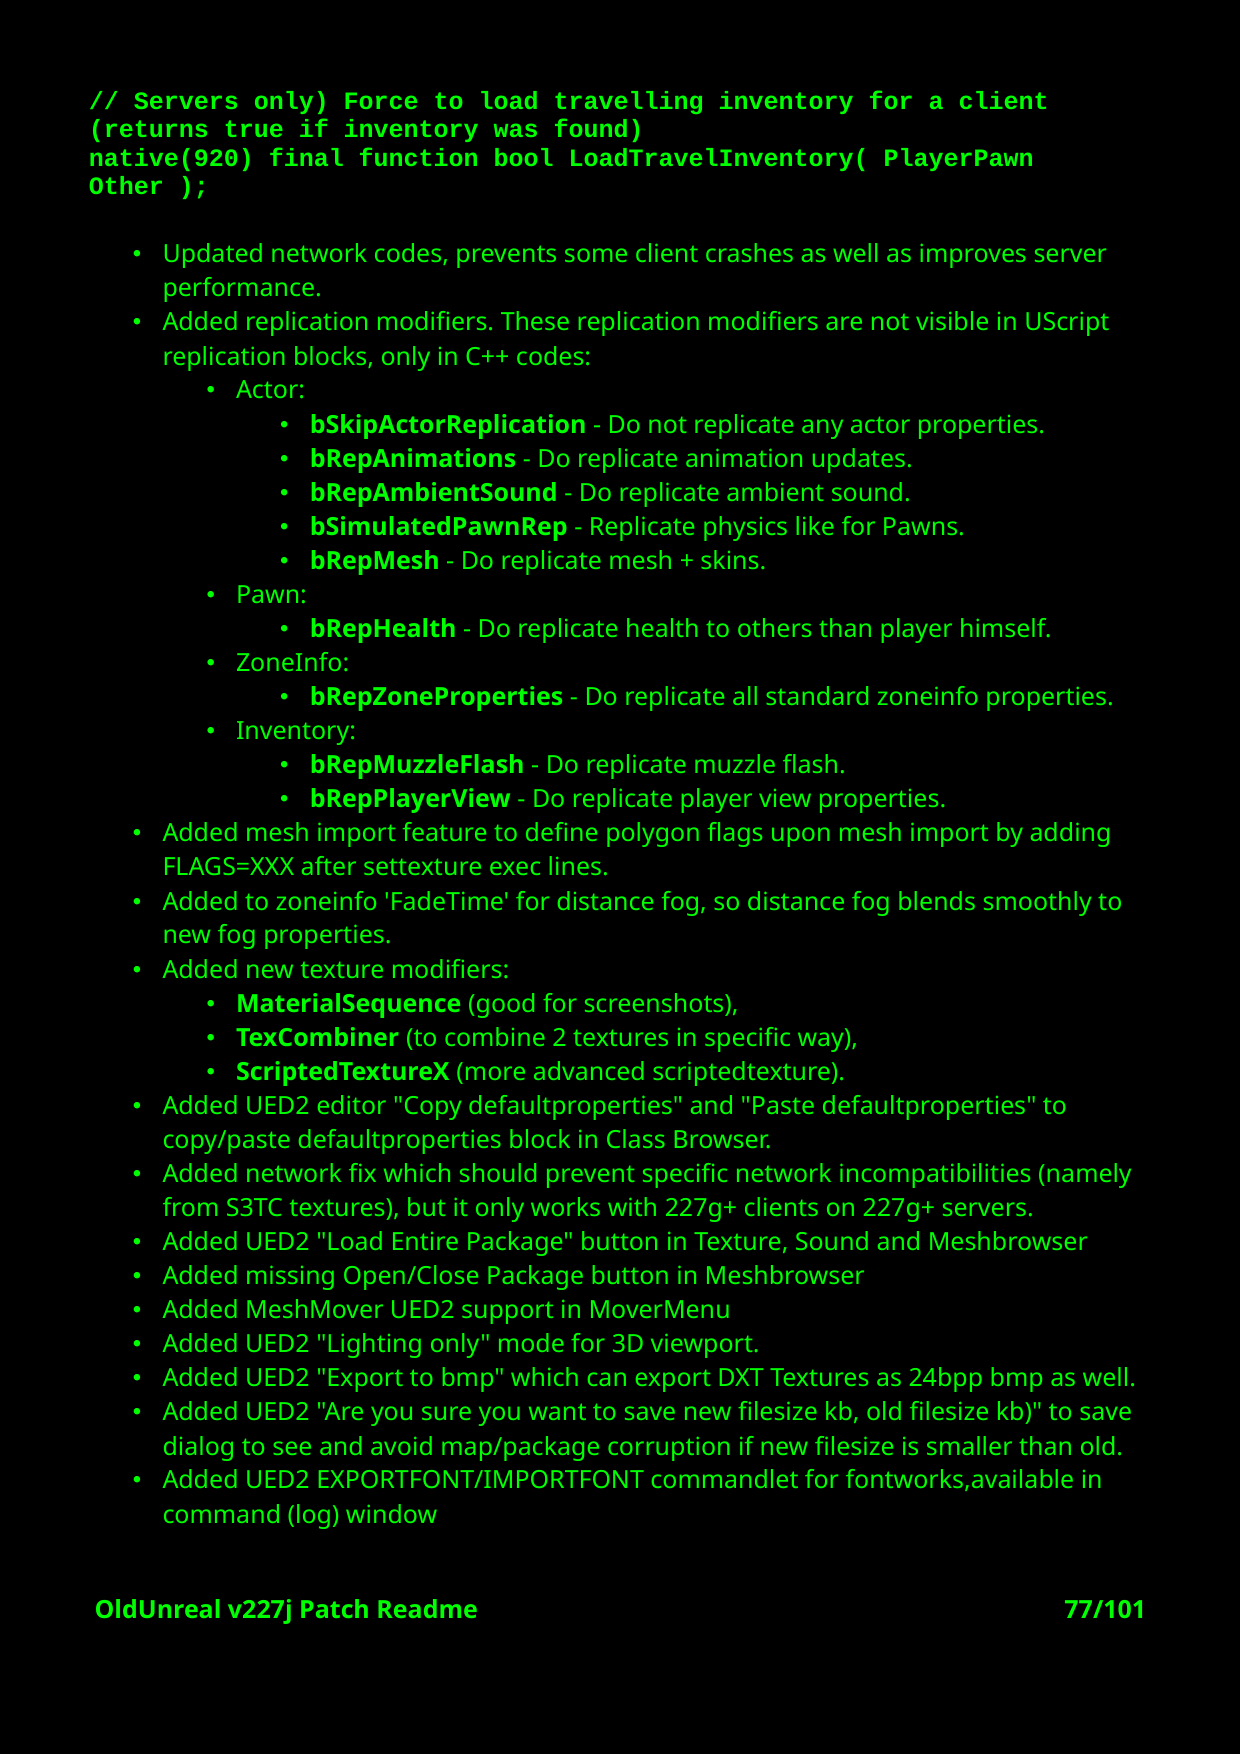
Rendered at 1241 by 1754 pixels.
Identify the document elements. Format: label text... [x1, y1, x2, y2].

list Added network fix which should prevent specific network incompatibilities (namely from S3TC textures), but it only works with 227g+ clients on 227g+ servers. [133, 1156, 1152, 1224]
list bSimulatedPawnRep - Replicate physics like for Pawns. [280, 508, 1152, 542]
list Updated network codes, prevents some client crashes as well as improves server performance. [133, 236, 1152, 304]
list bSkipActorReplication - Do not replicate any actor properties. [280, 406, 1152, 440]
list Added missing Open/Close Package button in Meshbrowser [133, 1258, 1152, 1292]
text native(920) final function bool LoadTravelInventory( PlayerPawn Other ); [88, 145, 1152, 202]
list ZoneInfo: [206, 645, 1152, 679]
list Actor: [206, 372, 1152, 406]
list Added new texture modifiers: [133, 951, 1152, 985]
list Inventory: [206, 713, 1152, 747]
list bRepPlayerView - Do replicate player view properties. [280, 781, 1152, 815]
list bRepAnimations - Do replicate animation updates. [280, 440, 1152, 474]
list bRepMesh - Do replicate mesh + skins. [280, 542, 1152, 577]
list bRepMuzzleFlash - Do replicate muzzle flash. [280, 747, 1152, 781]
list Added mesh import feature to define polygon flags upon mesh import by adding FLAGS=XXX after settexture exec lines. [133, 815, 1152, 883]
list Pawn: [206, 577, 1152, 611]
list ScriptedTextureX (more advanced scriptedtexture). [206, 1053, 1152, 1087]
list bRepHealth - Do replicate health to others than player himself. [280, 611, 1152, 645]
list Added to zoneinfo 'FadeTime' for distance fog, so distance fog blends smoothly to new fog properties. [133, 883, 1152, 951]
list Added UED2 EXPORTFONT/IMPORTFONT commandlet for fontworks,available in command (log) window [133, 1462, 1152, 1530]
list bRepAmbientSound - Do replicate ambient sound. [280, 474, 1152, 508]
list Added MeshMover UED2 support in MoverMenu [133, 1292, 1152, 1326]
list Added UED2 "Lighting only" mode for 3D viewport. [133, 1326, 1152, 1360]
list TexCombiner (to combine 2 textures in specific way), [206, 1019, 1152, 1053]
list Added UED2 "Load Entire Package" button in Texture, Sound and Meshbrowser [133, 1224, 1152, 1258]
list Added replication modifiers. These replication modifiers are not visible in UScript replication blocks, only in C++ codes: [133, 304, 1152, 372]
list bRepZoneProperties - Do replicate all standard zoneinfo properties. [280, 679, 1152, 713]
list MaterialSequence (good for screenshots), [206, 985, 1152, 1019]
list Added UED2 editor "Copy defaultproperties" and "Paste defaultproperties" to copy/paste defaultproperties block in Class Browser. [133, 1087, 1152, 1156]
list Added UED2 "Export to bmp" which can export DXT Textures as 24bpp bmp as well. [133, 1360, 1152, 1394]
list Added UED2 "Are you sure you want to save new filesize kb, old filesize kb)" to save dialog to see and avoid map/package corruption if new filesize is smaller than old. [133, 1394, 1152, 1462]
text // Servers only) Force to load travelling inventory for a client (returns true if inventory was found) [88, 88, 1152, 145]
